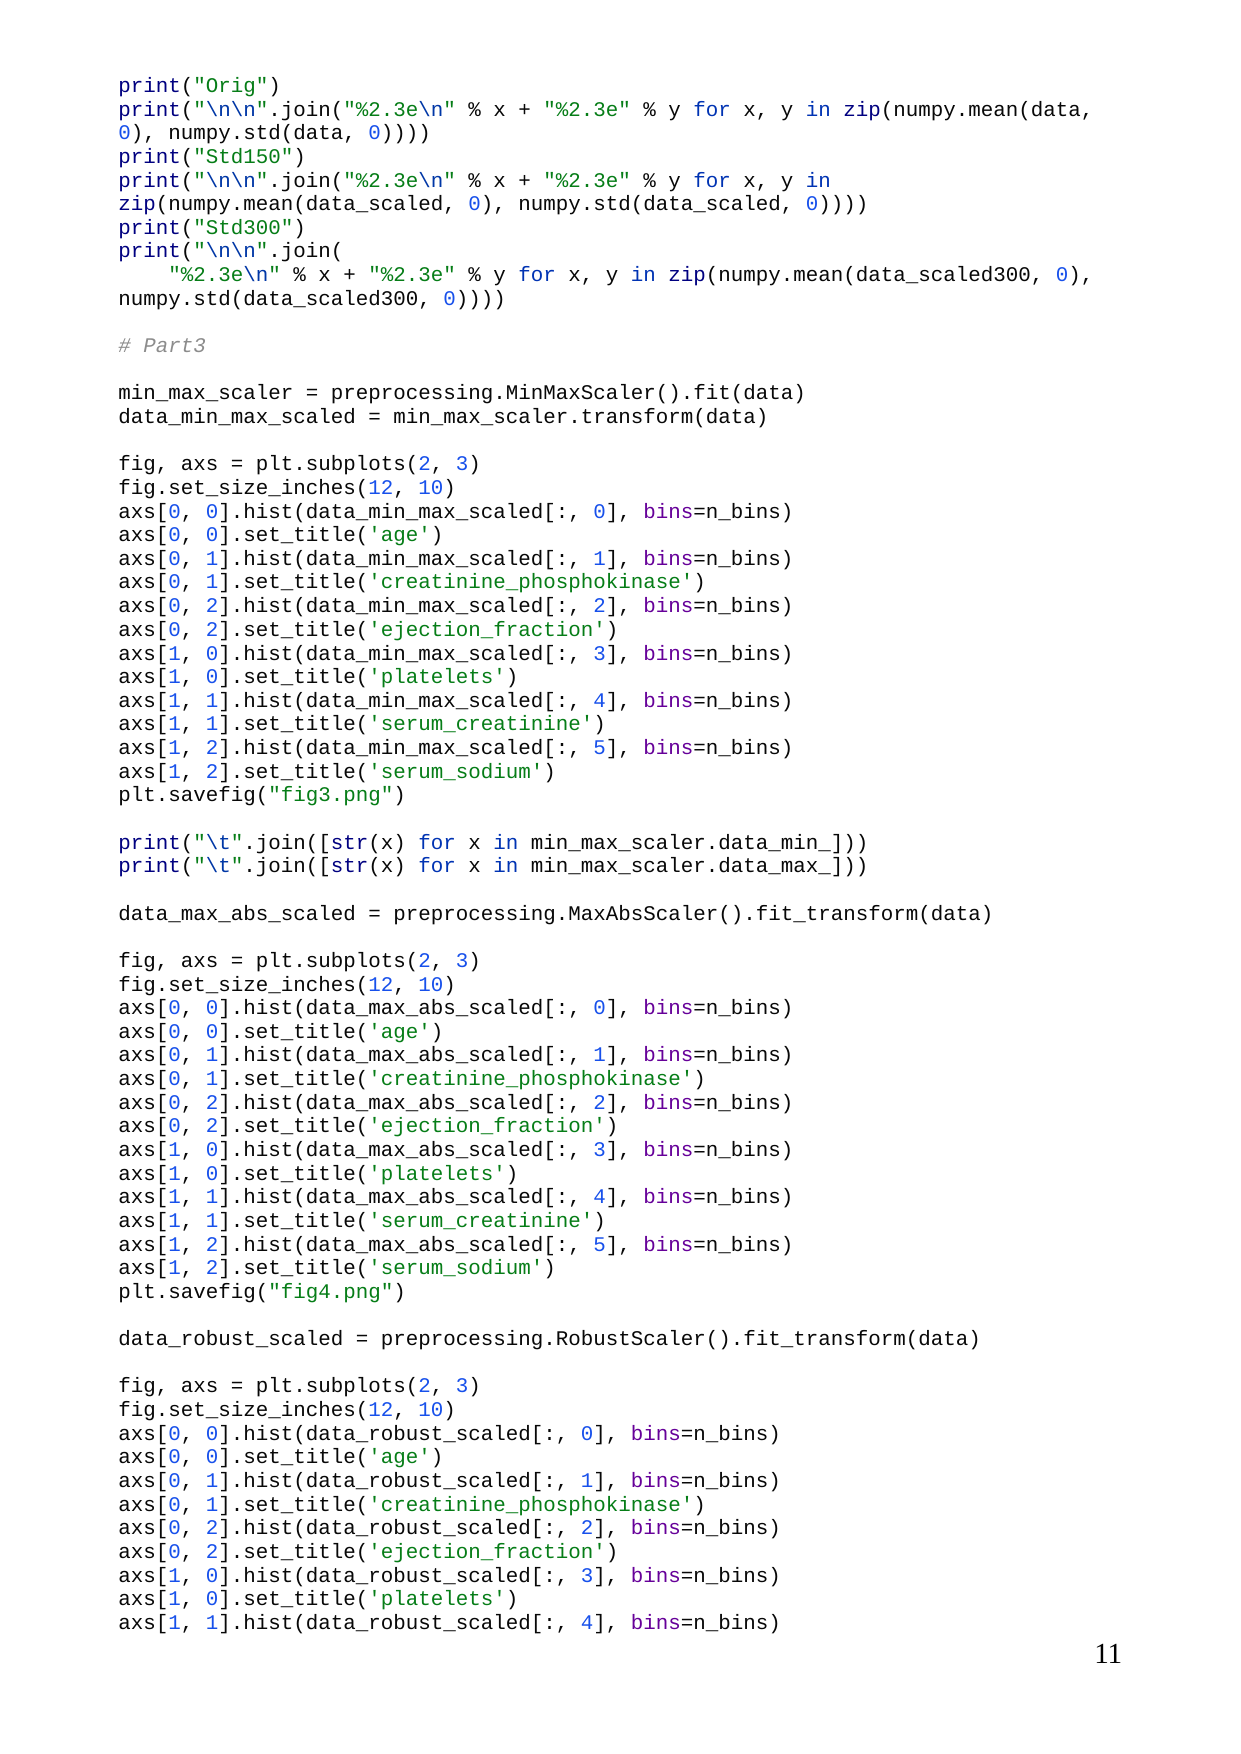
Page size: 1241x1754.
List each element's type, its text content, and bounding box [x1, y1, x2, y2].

text print("Orig") print("\n\n".join("%2.3e\n" % x + "%2.3e" % y for x, y in zip(numpy.mean(data, 0), numpy.std(data, 0)))) print("Std150") print("\n\n".join("%2.3e\n" % x + "%2.3e" % y for x, y in zip(numpy.mean(data_scaled, 0), numpy.std(data_scaled, 0)))) print("Std300") print("\n\n".join( "%2.3e\n" % x + "%2.3e" % y for x, y in zip(numpy.mean(data_scaled300, 0), numpy.std(data_scaled300, 0)))) # Part3 min_max_scaler = preprocessing.MinMaxScaler().fit(data) data_min_max_scaled = min_max_scaler.transform(data) fig, axs = plt.subplots(2, 3) fig.set_size_inches(12, 10) axs[0, 0].hist(data_min_max_scaled[:, 0], bins=n_bins) axs[0, 0].set_title('age') axs[0, 1].hist(data_min_max_scaled[:, 1], bins=n_bins) axs[0, 1].set_title('creatinine_phosphokinase') axs[0, 2].hist(data_min_max_scaled[:, 2], bins=n_bins) axs[0, 2].set_title('ejection_fraction') axs[1, 0].hist(data_min_max_scaled[:, 3], bins=n_bins) axs[1, 0].set_title('platelets') axs[1, 1].hist(data_min_max_scaled[:, 4], bins=n_bins) axs[1, 1].set_title('serum_creatinine') axs[1, 2].hist(data_min_max_scaled[:, 5], bins=n_bins) axs[1, 2].set_title('serum_sodium') plt.savefig("fig3.png") print("\t".join([str(x) for x in min_max_scaler.data_min_])) print("\t".join([str(x) for x in min_max_scaler.data_max_])) data_max_abs_scaled = preprocessing.MaxAbsScaler().fit_transform(data) fig, axs = plt.subplots(2, 3) fig.set_size_inches(12, 10) axs[0, 0].hist(data_max_abs_scaled[:, 0], bins=n_bins) axs[0, 0].set_title('age') axs[0, 1].hist(data_max_abs_scaled[:, 1], bins=n_bins) axs[0, 1].set_title('creatinine_phosphokinase') axs[0, 2].hist(data_max_abs_scaled[:, 2], bins=n_bins) axs[0, 2].set_title('ejection_fraction') axs[1, 0].hist(data_max_abs_scaled[:, 3], bins=n_bins) axs[1, 0].set_title('platelets') axs[1, 1].hist(data_max_abs_scaled[:, 4], bins=n_bins) axs[1, 1].set_title('serum_creatinine') axs[1, 2].hist(data_max_abs_scaled[:, 5], bins=n_bins) axs[1, 2].set_title('serum_sodium') plt.savefig("fig4.png") data_robust_scaled = preprocessing.RobustScaler().fit_transform(data) fig, axs = plt.subplots(2, 3) fig.set_size_inches(12, 10) axs[0, 0].hist(data_robust_scaled[:, 0], bins=n_bins) axs[0, 0].set_title('age') axs[0, 1].hist(data_robust_scaled[:, 1], bins=n_bins) axs[0, 1].set_title('creatinine_phosphokinase') axs[0, 2].hist(data_robust_scaled[:, 2], bins=n_bins) axs[0, 2].set_title('ejection_fraction') axs[1, 0].hist(data_robust_scaled[:, 3], bins=n_bins) axs[1, 0].set_title('platelets') axs[1, 1].hist(data_robust_scaled[:, 4], bins=n_bins) [118, 75, 1122, 1636]
